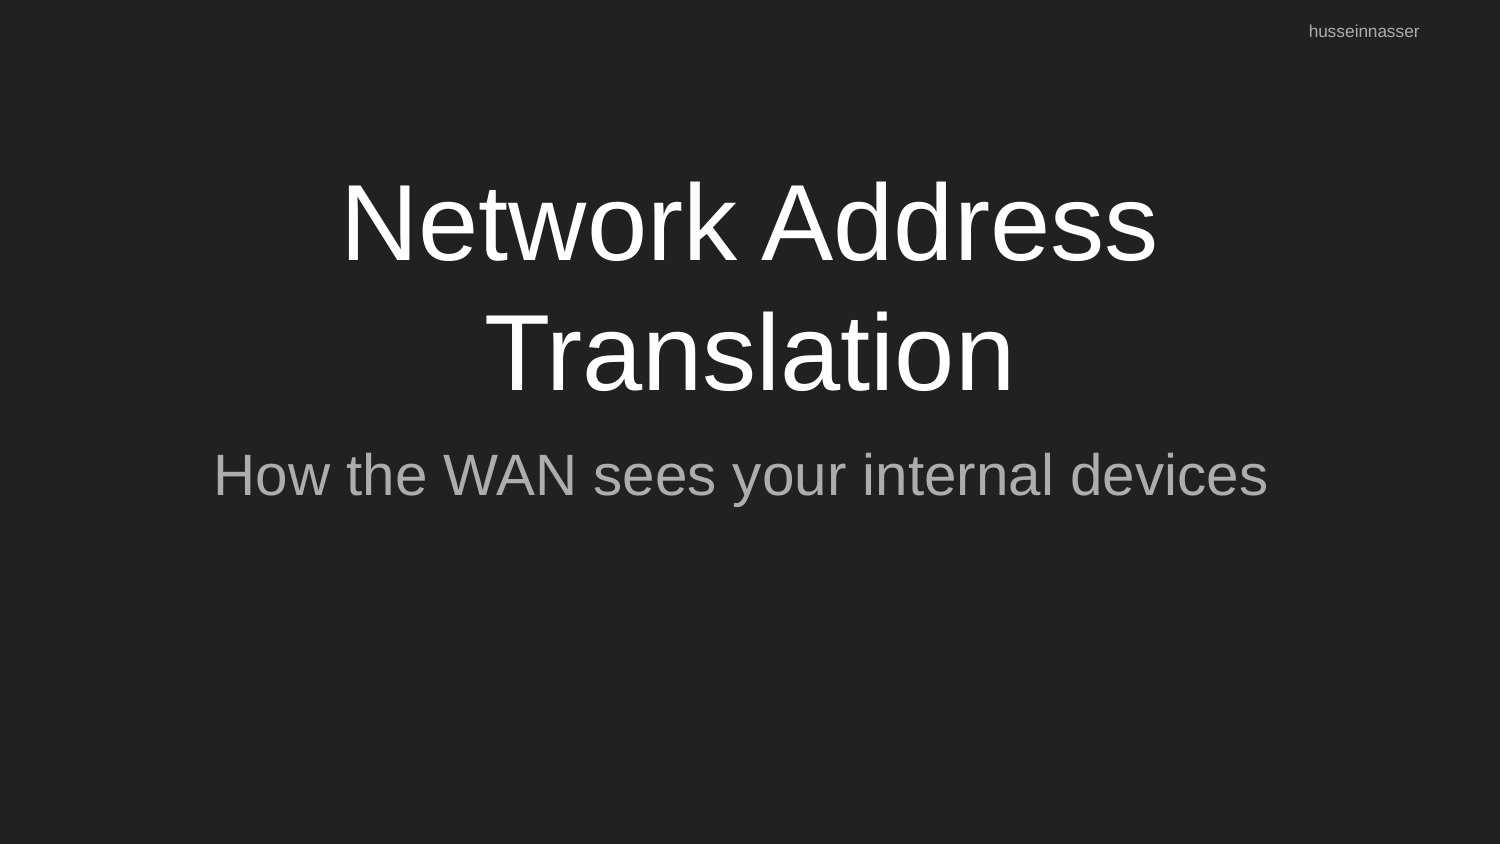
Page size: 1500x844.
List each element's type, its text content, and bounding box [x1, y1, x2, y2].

subtitle husseinnasser [1236, 11, 1492, 53]
title Network Address Translation [51, 90, 1449, 421]
subtitle How the WAN sees your internal devices [51, 421, 1449, 552]
